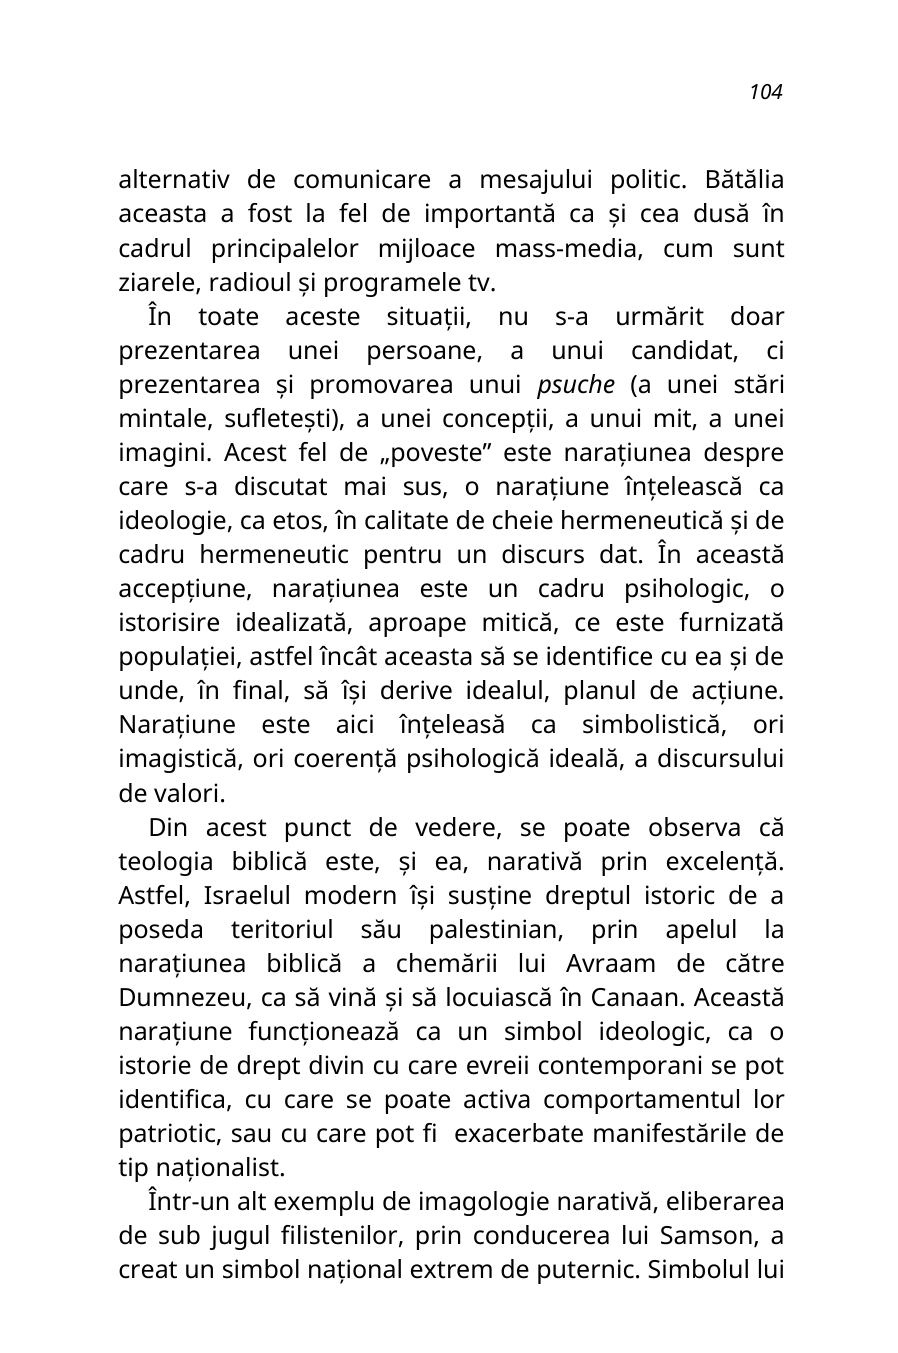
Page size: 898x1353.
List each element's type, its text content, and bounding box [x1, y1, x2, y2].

text Într-un alt exemplu de imagologie narativă, eliberarea de sub jugul filistenilor, prin conducerea lui Samson, a creat un simbol naţional extrem de puternic. Simbolul lui [118, 1184, 786, 1286]
text Din acest punct de vedere, se poate observa că teologia biblică este, şi ea, narativă prin excelenţă. Astfel, Israelul modern îşi susţine dreptul istoric de a poseda teritoriul său palestinian, prin apelul la naraţiunea biblică a chemării lui Avraam de către Dumnezeu, ca să vină şi să locuiască în Canaan. Această naraţiune funcţionează ca un simbol ideologic, ca o istorie de drept divin cu care evreii contemporani se pot identifica, cu care se poate activa comportamentul lor patriotic, sau cu care pot fi exacerbate manifestările de tip naţionalist. [118, 809, 786, 1184]
text În toate aceste situaţii, nu s-a urmărit doar prezentarea unei persoane, a unui candidat, ci prezentarea şi promovarea unui psuche (a unei stări mintale, sufleteşti), a unei concepţii, a unui mit, a unei imagini. Acest fel de „poveste” este naraţiunea despre care s-a discutat mai sus, o naraţiune înţelească ca ideologie, ca etos, în calitate de cheie hermeneutică şi de cadru hermeneutic pentru un discurs dat. În această accepţiune, naraţiunea este un cadru psihologic, o istorisire idealizată, aproape mitică, ce este furnizată populaţiei, astfel încât aceasta să se identifice cu ea şi de unde, în final, să îşi derive idealul, planul de acţiune. Naraţiune este aici înţeleasă ca simbolistică, ori imagistică, ori coerenţă psihologică ideală, a discursului de valori. [118, 298, 786, 809]
text alternativ de comunicare a mesajului politic. Bătălia aceasta a fost la fel de importantă ca şi cea dusă în cadrul principalelor mijloace mass-media, cum sunt ziarele, radioul şi programele tv. [118, 162, 786, 298]
